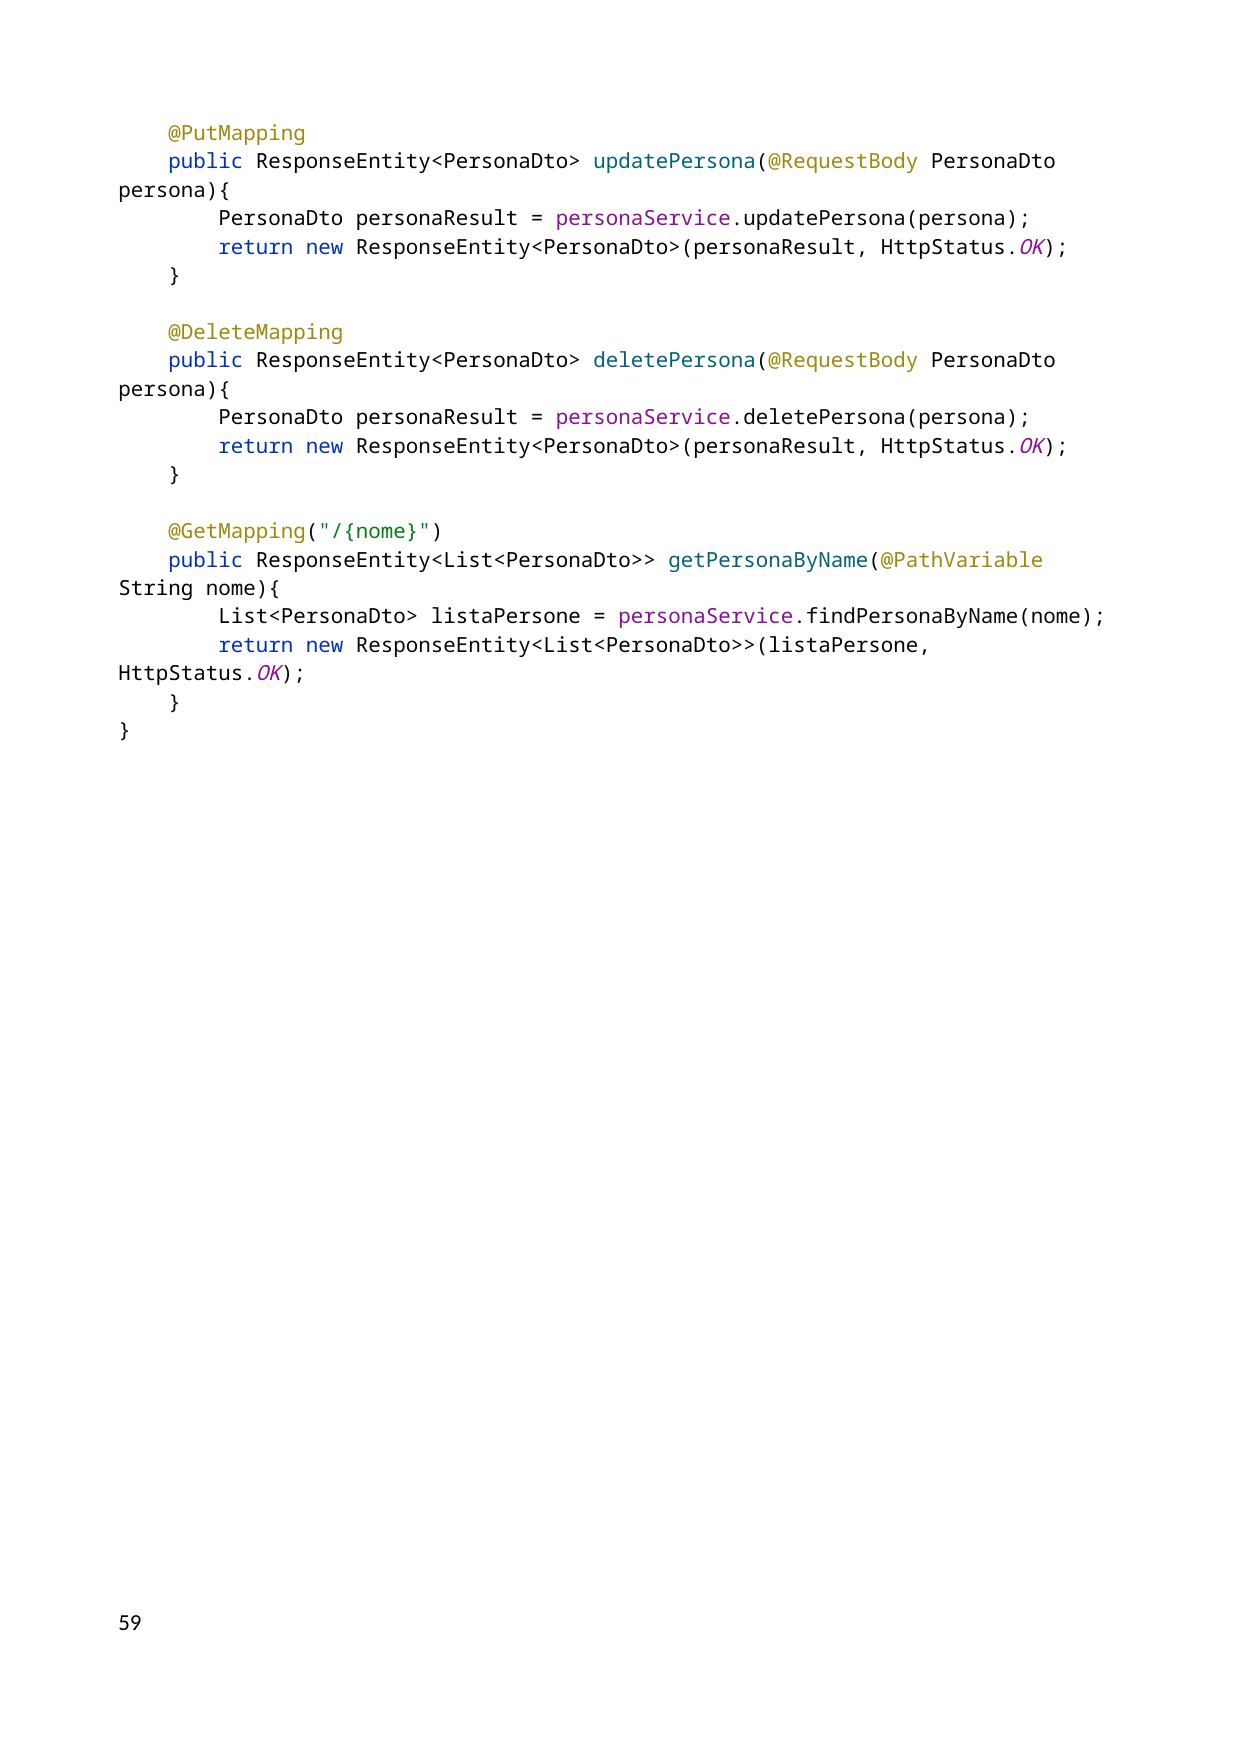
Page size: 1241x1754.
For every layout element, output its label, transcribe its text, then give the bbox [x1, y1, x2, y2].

text @PutMapping public ResponseEntity<PersonaDto> updatePersona(@RequestBody PersonaDto persona){ PersonaDto personaResult = personaService.updatePersona(persona); return new ResponseEntity<PersonaDto>(personaResult, HttpStatus.OK); } @DeleteMapping public ResponseEntity<PersonaDto> deletePersona(@RequestBody PersonaDto persona){ PersonaDto personaResult = personaService.deletePersona(persona); return new ResponseEntity<PersonaDto>(personaResult, HttpStatus.OK); } @GetMapping("/{nome}") public ResponseEntity<List<PersonaDto>> getPersonaByName(@PathVariable String nome){ List<PersonaDto> listaPersone = personaService.findPersonaByName(nome); return new ResponseEntity<List<PersonaDto>>(listaPersone, HttpStatus.OK); } } [118, 118, 1122, 772]
